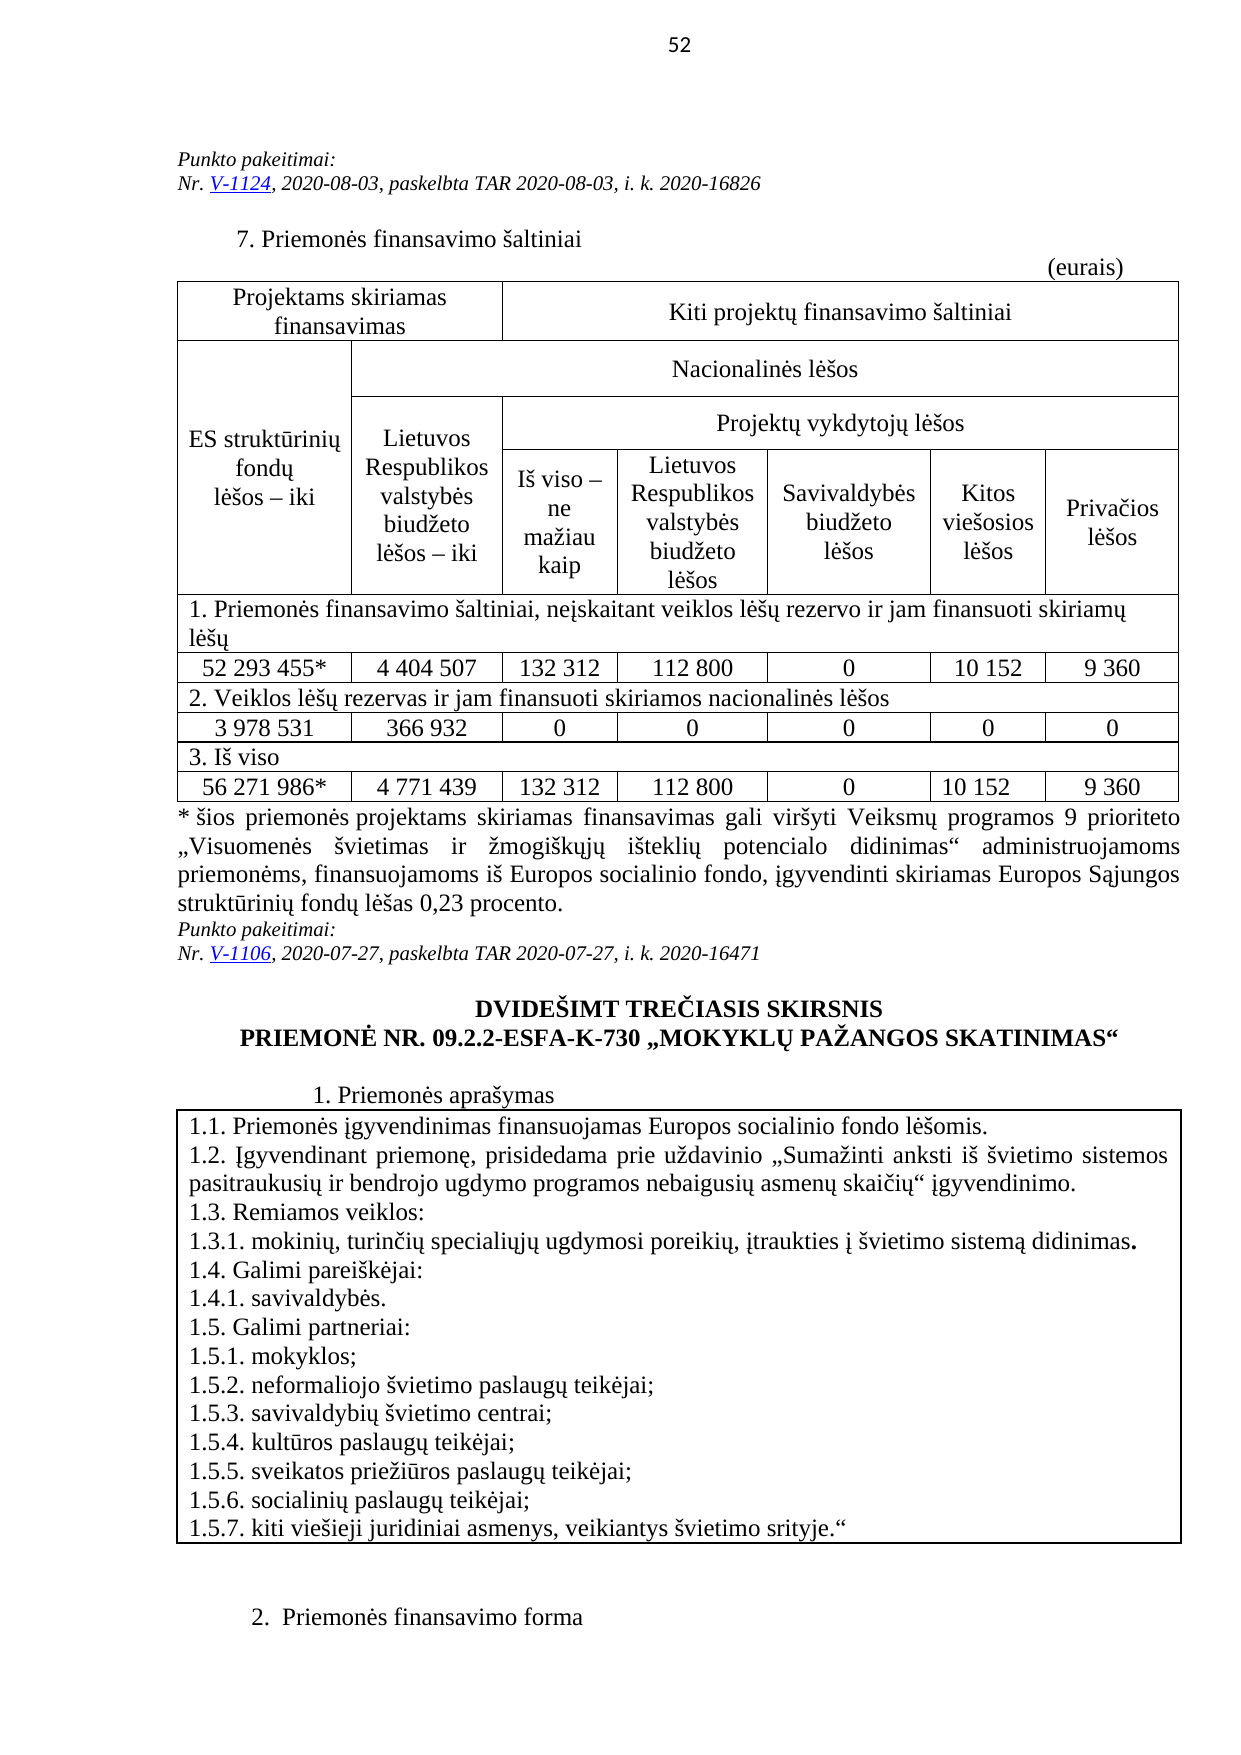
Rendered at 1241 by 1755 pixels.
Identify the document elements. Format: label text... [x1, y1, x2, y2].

table_cell 1. Priemonės finansavimo šaltiniai, neįskaitant veiklos lėšų rezervo ir jam finansuoti skiriamų lėšų [178, 595, 1178, 652]
table_cell 10 152 [931, 653, 1045, 682]
table_cell ES struktūrinių fondų lėšos – iki [178, 341, 351, 593]
text * šios priemonės projektams skiriamas finansavimas gali viršyti Veiksmų programos 9 prioriteto „Visuomenės švietimas ir žmogiškųjų išteklių potencialo didinimas“ administruojamoms priemonėms, finansuojamoms iš Europos socialinio fondo, įgyvendinti skiriamas Europos Sąjungos struktūrinių fondų lėšas 0,23 procento. [177, 802, 1181, 917]
table_cell Nacionalinės lėšos [352, 341, 1178, 396]
text Punkto pakeitimai: [177, 147, 1181, 171]
table_cell 0 [768, 713, 930, 741]
table_cell Kitos viešosios lėšos [931, 450, 1045, 593]
table_cell 56 271 986* [178, 772, 351, 801]
table_cell 0 [1046, 713, 1178, 741]
table_cell 9 360 [1046, 653, 1178, 682]
table_cell 366 932 [352, 713, 502, 741]
text PRIEMONĖ NR. 09.2.2-ESFA-K-730 „MOKYKLŲ PAŽANGOS SKATINIMAS“ [177, 1023, 1181, 1051]
table_cell Savivaldybės biudžeto lėšos [768, 450, 930, 593]
table_cell 10 152 [931, 772, 1045, 801]
table_cell 4 404 507 [352, 653, 502, 682]
table_cell 0 [618, 713, 767, 741]
text Punkto pakeitimai: [177, 917, 1181, 941]
table_header Kiti projektų finansavimo šaltiniai [503, 282, 1178, 340]
table_cell 4 771 439 [352, 772, 502, 801]
table_cell 3 978 531 [178, 713, 351, 741]
table_cell 132 312 [503, 772, 617, 801]
table_cell 0 [768, 653, 930, 682]
text (eurais) [1047, 252, 1181, 281]
table_cell 2. Veiklos lėšų rezervas ir jam finansuoti skiriamos nacionalinės lėšos [178, 683, 1178, 712]
table_cell 0 [768, 772, 930, 801]
text 1. Priemonės aprašymas [177, 1080, 1181, 1109]
table_cell 112 800 [618, 772, 767, 801]
table_cell 1.5. Galimi partneriai: 1.5.1. mokyklos; 1.5.2. neformaliojo švietimo paslaugų teikėjai; 1.5.3. savivaldybių švietimo centrai; 1.5.4. kultūros paslaugų teikėjai; 1.5.5. sveikatos priežiūros paslaugų teikėjai; 1.5.6. socialinių paslaugų teikėjai; 1.5.7. kiti viešieji juridiniai asmenys, veikiantys švietimo srityje.“ [178, 1312, 1180, 1542]
table_header 1.1. Priemonės įgyvendinimas finansuojamas Europos socialinio fondo lėšomis. [178, 1111, 1180, 1140]
table_header Projektams skiriamas finansavimas [178, 282, 502, 340]
table_cell 1.4. Galimi pareiškėjai: 1.4.1. savivaldybės. [178, 1255, 1180, 1312]
table_cell 0 [931, 713, 1045, 741]
text Nr. V-1106, 2020-07-27, paskelbta TAR 2020-07-27, i. k. 2020-16471 [177, 941, 1181, 965]
table_cell 0 [503, 713, 617, 741]
table_cell 3. Iš viso [178, 743, 1178, 771]
table_cell 132 312 [503, 653, 617, 682]
text 2. Priemonės finansavimo forma [251, 1602, 1181, 1631]
text 7. Priemonės finansavimo šaltiniai [177, 224, 1181, 252]
text Nr. V-1124, 2020-08-03, paskelbta TAR 2020-08-03, i. k. 2020-16826 [177, 171, 1181, 195]
table_cell Privačios lėšos [1046, 450, 1178, 593]
table_cell 112 800 [618, 653, 767, 682]
table_cell 9 360 [1046, 772, 1178, 801]
text DVIDEŠIMT TREČIASIS SKIRSNIS [177, 994, 1181, 1023]
table_cell Projektų vykdytojų lėšos [503, 397, 1178, 449]
table_cell Lietuvos Respublikos valstybės biudžeto lėšos – iki [352, 397, 502, 593]
table_cell 1.2. Įgyvendinant priemonę, prisidedama prie uždavinio „Sumažinti anksti iš švietimo sistemos pasitraukusių ir bendrojo ugdymo programos nebaigusių asmenų skaičių“ įgyvendinimo. [178, 1140, 1180, 1197]
table_cell Lietuvos Respublikos valstybės biudžeto lėšos [618, 450, 767, 593]
table_cell Iš viso – ne mažiau kaip [503, 450, 617, 593]
table_cell 52 293 455* [178, 653, 351, 682]
table_cell 1.3. Remiamos veiklos: 1.3.1. mokinių, turinčių specialiųjų ugdymosi poreikių, įtraukties į švietimo sistemą didinimas. [178, 1197, 1180, 1255]
